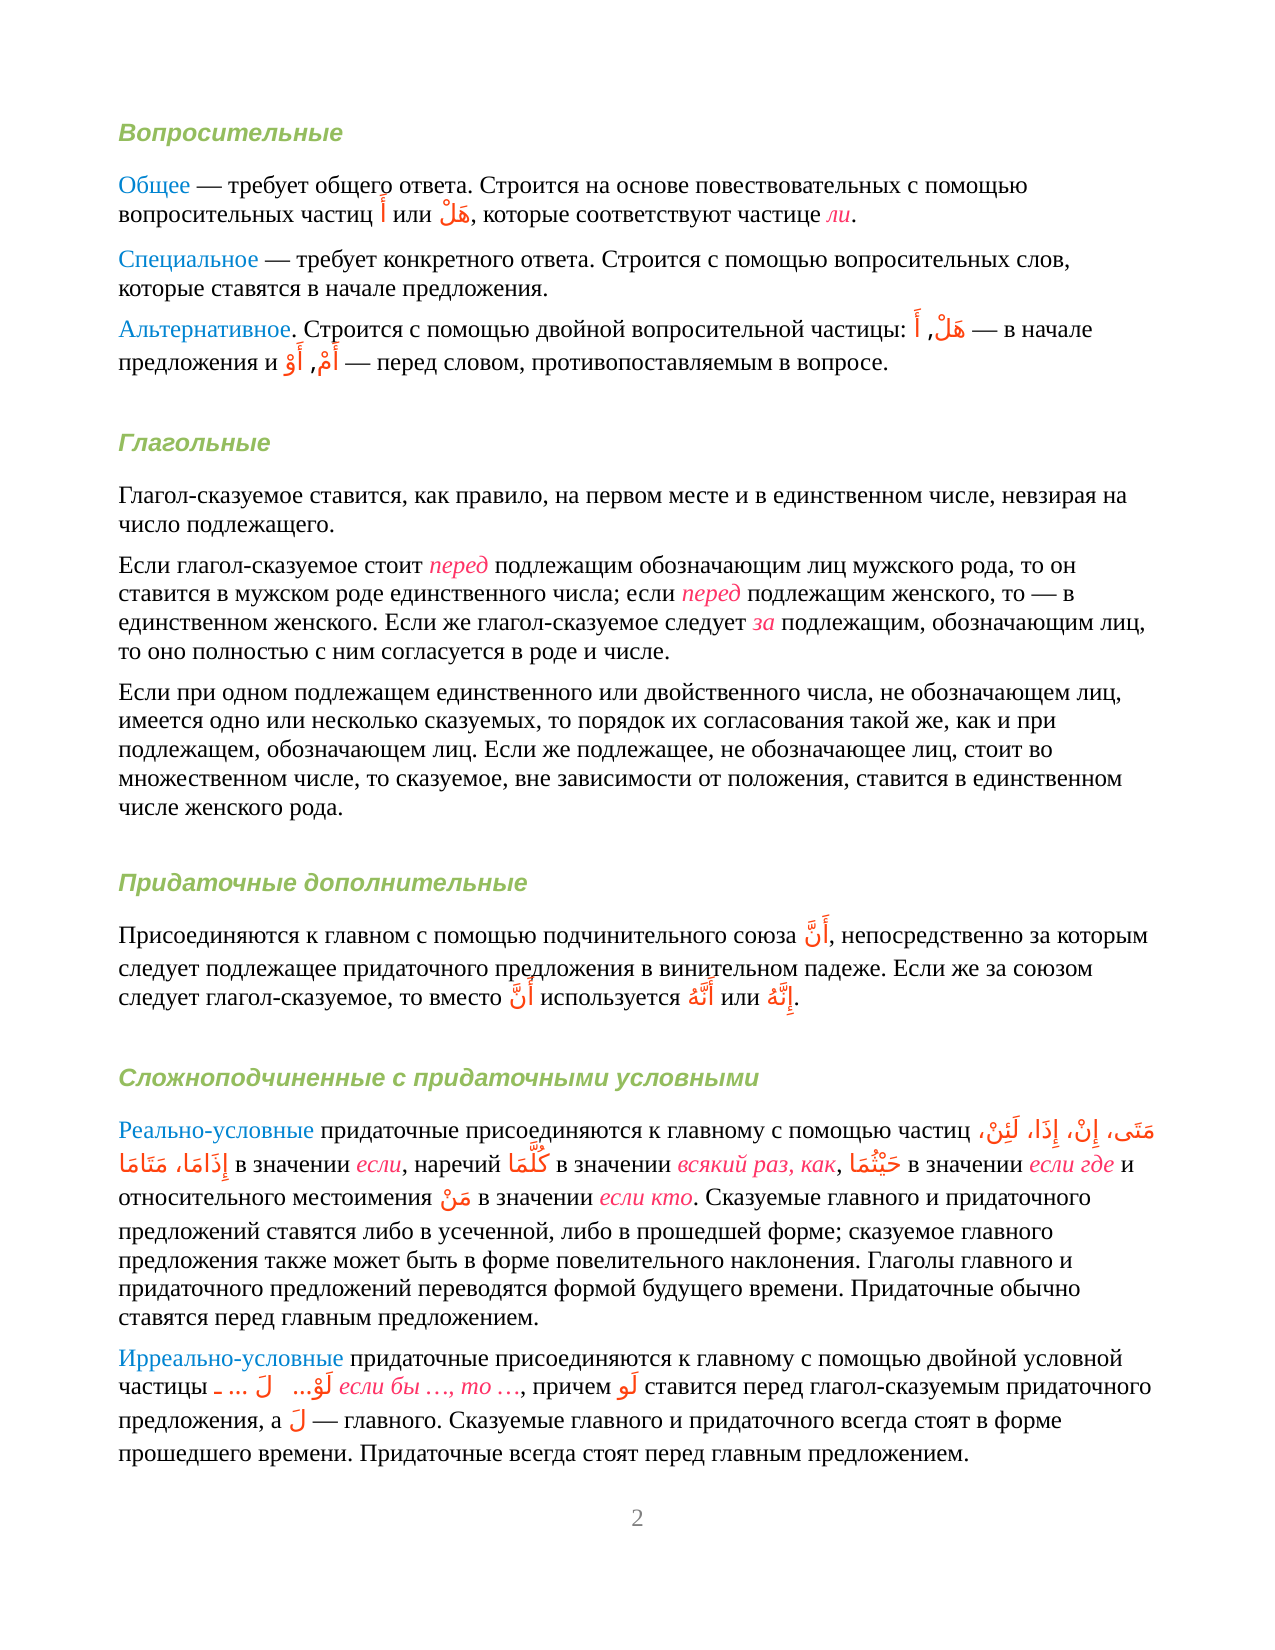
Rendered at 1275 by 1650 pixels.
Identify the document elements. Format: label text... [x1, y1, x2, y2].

subtitle Глагольные [118, 428, 1157, 457]
subtitle Сложноподчиненные с придаточными условными [118, 1063, 1157, 1092]
text Специальное — требует конкретного ответа. Строится с помощью вопросительных слов, которые ставятся в начале предложения. [118, 244, 1157, 302]
text Присоединяются к главном с помощью подчинительного союза أَنَّ, непосредственно за которым следует подлежащее придаточного предложения в винительном падеже. Если же за союзом следует глагол-сказуемое, то вместо أَنَّ используется أَنَّهُ или إِنَّهُ. [118, 920, 1157, 1016]
subtitle Вопросительные [118, 118, 1157, 147]
text Глагол-сказуемое ставится, как правило, на первом месте и в единственном числе, невзирая на число подлежащего. [118, 481, 1157, 538]
text Общее — требует общего ответа. Строится на основе повествовательных с помощью вопросительных частиц أَ или هَلْ, которые соответствуют частице ли. [118, 171, 1157, 233]
text Если глагол-сказуемое стоит перед подлежащим обозначающим лиц мужского рода, то он ставится в мужском роде единственного числа; если перед подлежащим женского, то — в единственном женского. Если же глагол-сказуемое следует за подлежащим, обозначающим лиц, то оно полностью с ним согласуется в роде и числе. [118, 550, 1157, 665]
text Ирреально-условные придаточные присоединяются к главному с помощью двойной условной частицы لَوْ… لَ … ـ если бы …, то …, причем لَو ставится перед глагол-сказуемым придаточного предложения, а لَ — главного. Сказуемые главного и придаточного всегда стоят в форме прошедшего времени. Придаточные всегда стоят перед главным предложением. [118, 1343, 1157, 1467]
text Альтернативное. Строится с помощью двойной вопросительной частицы: هَلْ, أَ — в начале предложения и أَمْ, أَوْ — перед словом, противопоставляемым в вопросе. [118, 314, 1157, 381]
text Если при одном подлежащем единственного или двойственного числа, не обозначающем лиц, имеется одно или несколько сказуемых, то порядок их согласования такой же, как и при подлежащем, обозначающем лиц. Если же подлежащее, не обозначающее лиц, стоит во множественном числе, то сказуемое, вне зависимости от положения, ставится в единственном числе женского рода. [118, 677, 1157, 820]
subtitle Придаточные дополнительные [118, 867, 1157, 896]
text Реально-условные придаточные присоединяются к главному с помощью частиц مَتَى، إِنْ، إِذَا، لَئِنْ، إِذَامَا، مَتَامَا в значении если, наречий كُلَّمَا в значении всякий раз, как, حَيْثُمَا в значении если где и относительного местоимения مَنْ в значении если кто. Сказуемые главного и придаточного предложений ставятся либо в усеченной, либо в прошедшей форме; сказуемое главного предложения также может быть в форме повелительного наклонения. Глаголы главного и придаточного предложений переводятся формой будущего времени. Придаточные обычно ставятся перед главным предложением. [118, 1115, 1157, 1331]
